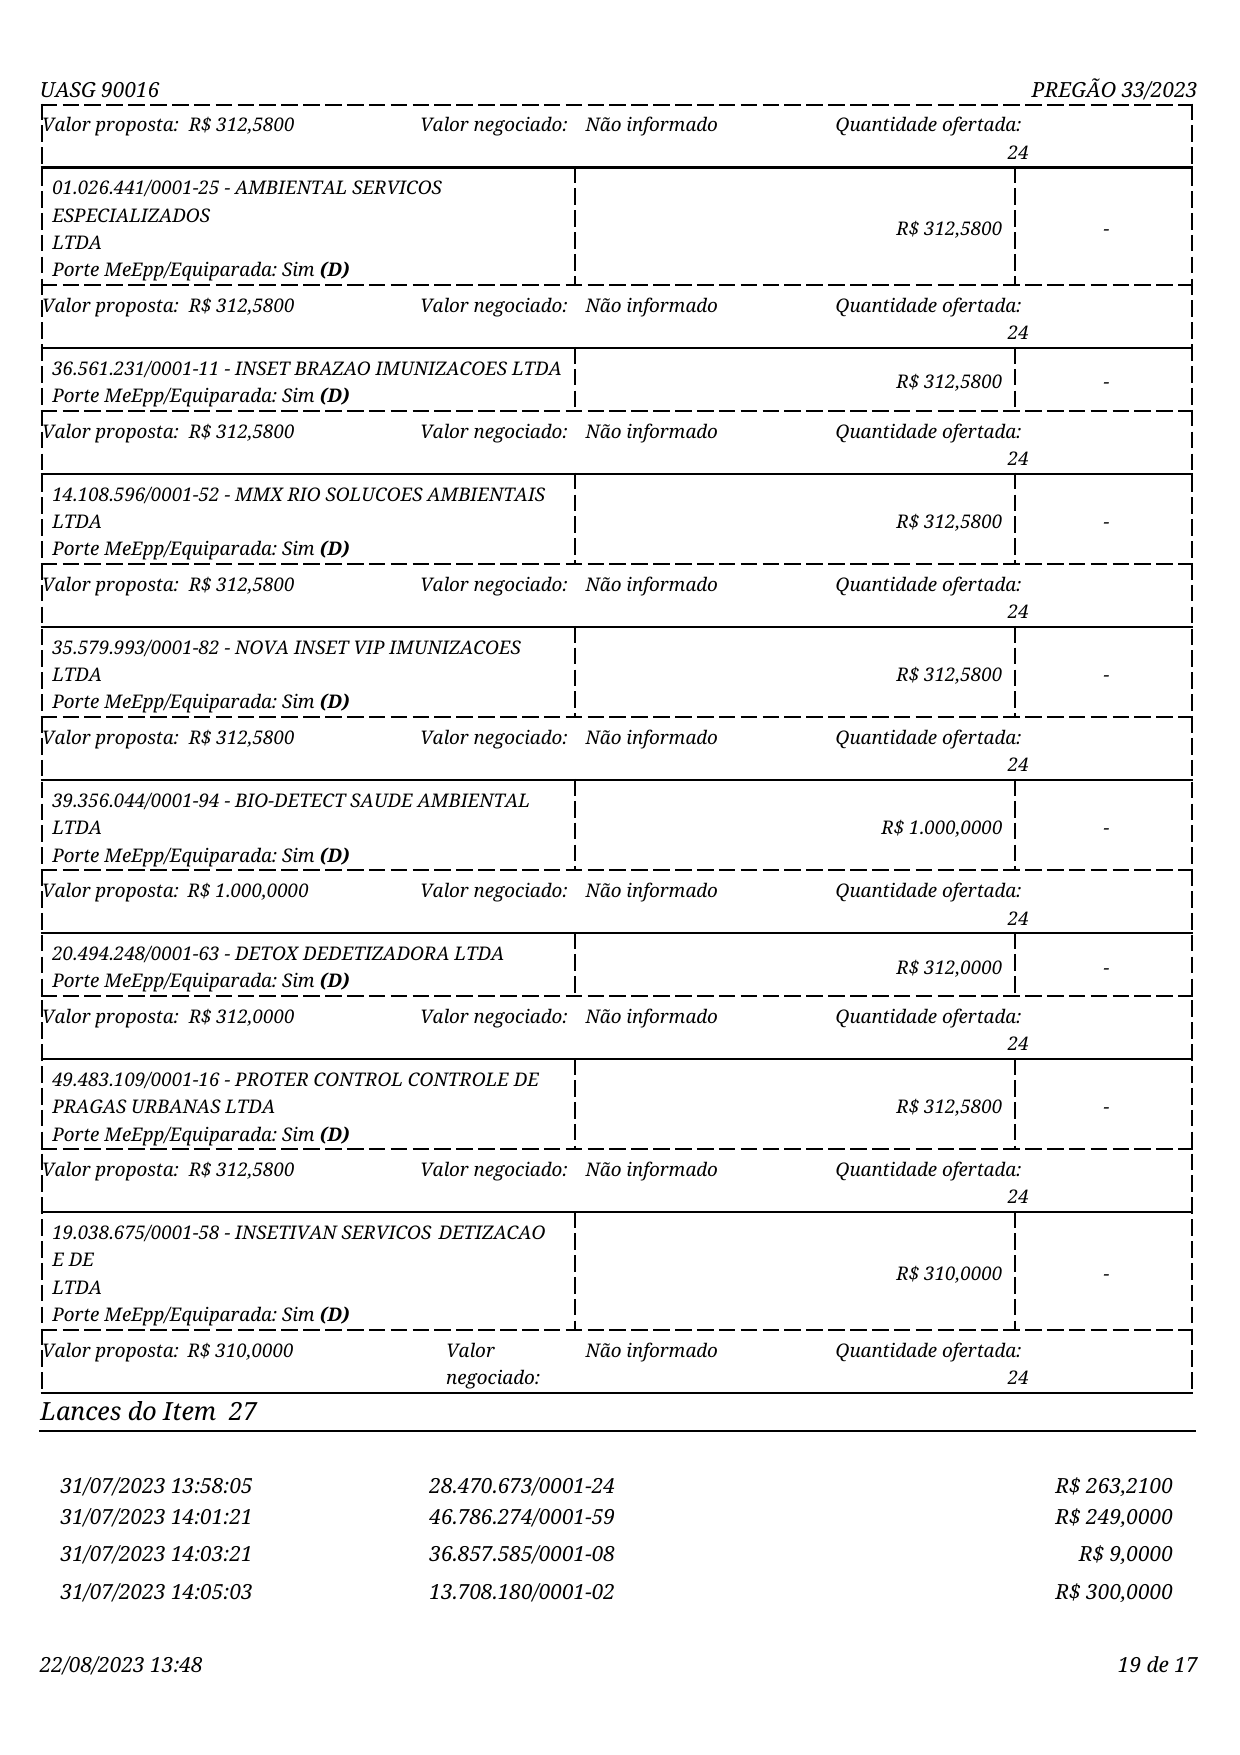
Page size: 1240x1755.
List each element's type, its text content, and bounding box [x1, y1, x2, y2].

table_cell R$ 9,0000 [1010, 1539, 1175, 1577]
table_cell Quantidade ofertada: 24 [835, 104, 1066, 166]
table_cell [1066, 1148, 1192, 1211]
table_cell Não informado [575, 1148, 835, 1211]
table_cell Valor proposta: R$ 312,5800 Valor negociado: [42, 284, 575, 347]
table_cell R$ 312,5800 [835, 169, 1014, 284]
table_cell [1015, 781, 1066, 869]
table_cell [1015, 1213, 1066, 1329]
table_cell [575, 169, 835, 284]
table_cell [1015, 628, 1066, 716]
table_cell 49.483.109/0001-16 - PROTER CONTROL CONTROLE DE PRAGAS URBANAS LTDA Porte MeEpp/Equiparada: Sim (D) [42, 1060, 575, 1148]
table_cell 19.038.675/0001-58 - INSETIVAN SERVICOS E DE LTDA Porte MeEpp/Equiparada: Sim (D) [42, 1213, 446, 1329]
table_cell Valor proposta: R$ 312,0000 Valor negociado: [42, 995, 575, 1058]
table_cell - [1066, 475, 1192, 563]
table_cell - [1066, 781, 1192, 869]
table_cell Não informado [575, 284, 835, 347]
table_cell Valor proposta: R$ 312,5800 Valor negociado: [42, 104, 575, 166]
table_cell R$ 310,0000 [835, 1213, 1014, 1329]
table_cell Valor negociado: [446, 1329, 575, 1392]
table_cell [575, 781, 835, 869]
table_cell Não informado [575, 563, 835, 626]
table_cell Valor proposta: R$ 312,5800 Valor negociado: [42, 410, 575, 473]
text Lances do Item 27 [40, 1394, 1200, 1428]
table_cell Valor proposta: R$ 312,5800 Valor negociado: [42, 716, 575, 779]
table_cell 31/07/2023 14:05:03 [60, 1577, 429, 1614]
table_cell - [1066, 628, 1192, 716]
table_cell Não informado [575, 410, 835, 473]
table_cell Valor proposta: R$ 310,0000 [42, 1329, 446, 1392]
table_cell DETIZACAO [446, 1213, 575, 1329]
table_cell R$ 312,5800 [835, 628, 1014, 716]
table_cell [575, 1060, 835, 1148]
table_cell Não informado [575, 869, 835, 932]
table_cell 01.026.441/0001-25 - AMBIENTAL SERVICOS ESPECIALIZADOS LTDA Porte MeEpp/Equiparada: Sim (D) [42, 169, 575, 284]
table_cell - [1066, 934, 1192, 995]
table_cell Valor proposta: R$ 1.000,0000 Valor negociado: [42, 869, 575, 932]
table_cell [1015, 475, 1066, 563]
table_cell [1015, 169, 1066, 284]
table_cell Quantidade ofertada: 24 [835, 1148, 1066, 1211]
table_cell - [1066, 1060, 1192, 1148]
table_cell 13.708.180/0001-02 [429, 1577, 1010, 1614]
table_cell - [1066, 1213, 1192, 1329]
table_cell Quantidade ofertada: 24 [835, 410, 1066, 473]
table_cell [1066, 104, 1192, 166]
table_cell Quantidade ofertada: 24 [835, 995, 1066, 1058]
table_cell Quantidade ofertada: 24 [835, 716, 1066, 779]
table_cell [1066, 563, 1192, 626]
table_cell Quantidade ofertada: 24 [835, 1329, 1066, 1392]
table_header R$ 263,2100 [1010, 1472, 1175, 1502]
table_cell 14.108.596/0001-52 - MMX RIO SOLUCOES AMBIENTAIS LTDA Porte MeEpp/Equiparada: Sim (D) [42, 475, 575, 563]
table_cell [575, 1213, 835, 1329]
table_cell [1066, 869, 1192, 932]
table_cell Quantidade ofertada: 24 [835, 284, 1066, 347]
table_cell - [1066, 349, 1192, 410]
table_cell [575, 934, 835, 995]
table_cell R$ 1.000,0000 [835, 781, 1014, 869]
table_cell [1066, 410, 1192, 473]
table_cell Não informado [575, 104, 835, 166]
table_cell R$ 312,5800 [835, 349, 1014, 410]
table_cell 36.561.231/0001-11 - INSET BRAZAO IMUNIZACOES LTDA Porte MeEpp/Equiparada: Sim (D) [42, 349, 575, 410]
table_cell Valor proposta: R$ 312,5800 Valor negociado: [42, 1148, 575, 1211]
table_cell R$ 312,5800 [835, 475, 1014, 563]
table_cell [575, 475, 835, 563]
table_cell Não informado [575, 1329, 835, 1392]
table_cell R$ 312,0000 [835, 934, 1014, 995]
table_cell 46.786.274/0001-59 [429, 1502, 1010, 1539]
table_cell [1066, 716, 1192, 779]
table_cell Quantidade ofertada: 24 [835, 869, 1066, 932]
table_cell R$ 300,0000 [1010, 1577, 1175, 1614]
table_cell [1066, 995, 1192, 1058]
table_cell [1066, 284, 1192, 347]
table_header 31/07/2023 13:58:05 [60, 1472, 429, 1502]
table_cell [1015, 1060, 1066, 1148]
table_cell Quantidade ofertada: 24 [835, 563, 1066, 626]
table_cell 35.579.993/0001-82 - NOVA INSET VIP IMUNIZACOES LTDA Porte MeEpp/Equiparada: Sim (D) [42, 628, 575, 716]
table_cell [575, 628, 835, 716]
table_header 28.470.673/0001-24 [429, 1472, 1010, 1502]
table_cell 36.857.585/0001-08 [429, 1539, 1010, 1577]
table_cell [1066, 1329, 1192, 1392]
table_cell [575, 349, 835, 410]
table_cell 31/07/2023 14:01:21 [60, 1502, 429, 1539]
table_cell 20.494.248/0001-63 - DETOX DEDETIZADORA LTDA Porte MeEpp/Equiparada: Sim (D) [42, 934, 575, 995]
table_cell - [1066, 169, 1192, 284]
table_cell Valor proposta: R$ 312,5800 Valor negociado: [42, 563, 575, 626]
table_cell 31/07/2023 14:03:21 [60, 1539, 429, 1577]
table_cell [1015, 349, 1066, 410]
table_cell Não informado [575, 995, 835, 1058]
table_cell R$ 312,5800 [835, 1060, 1014, 1148]
table_cell 39.356.044/0001-94 - BIO-DETECT SAUDE AMBIENTAL LTDA Porte MeEpp/Equiparada: Sim (D) [42, 781, 575, 869]
table_cell [1015, 934, 1066, 995]
table_cell R$ 249,0000 [1010, 1502, 1175, 1539]
table_cell Não informado [575, 716, 835, 779]
